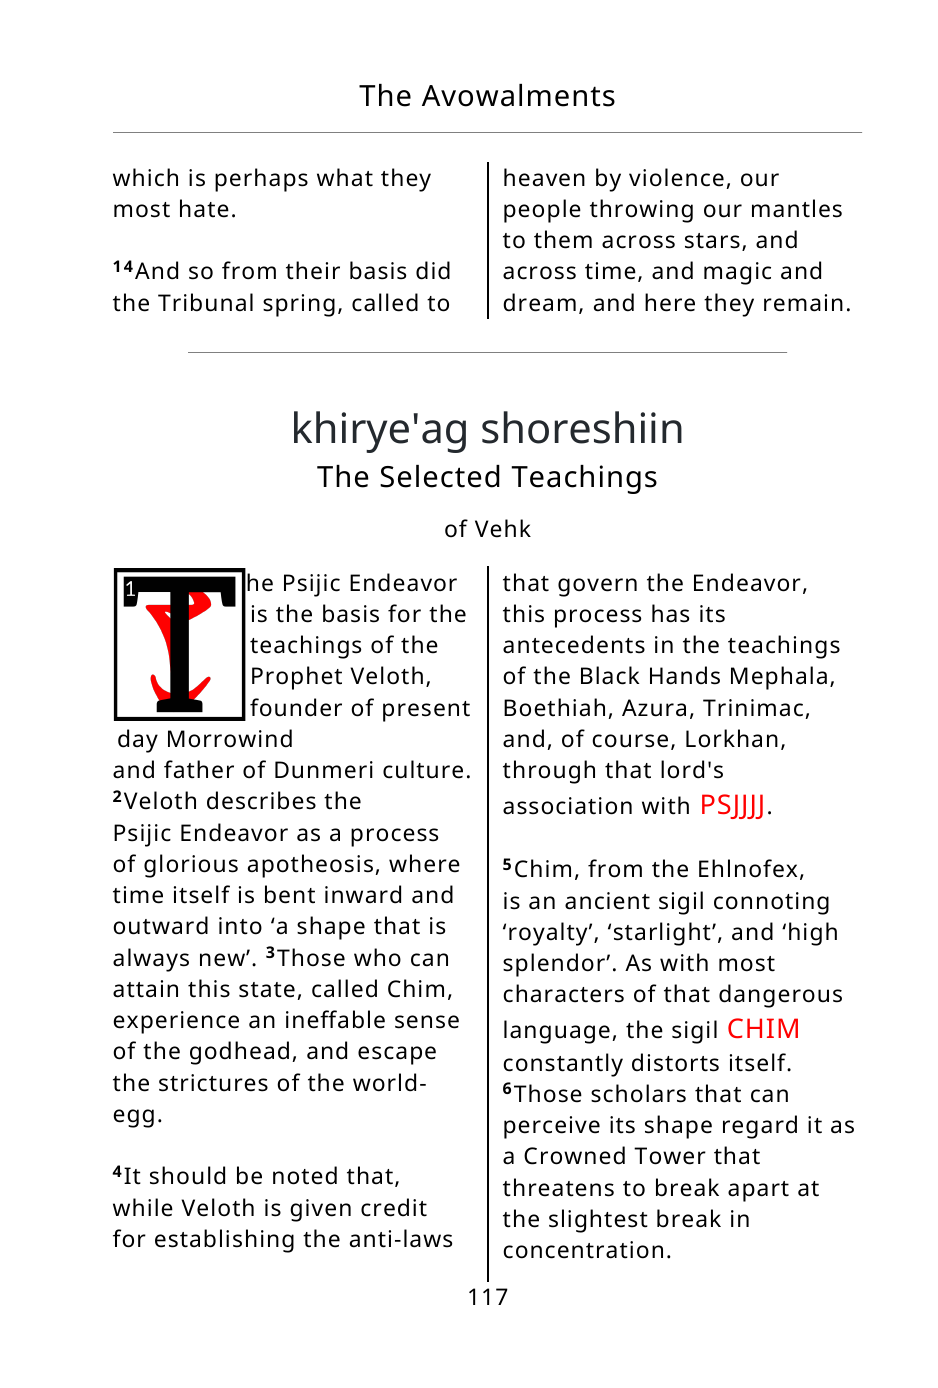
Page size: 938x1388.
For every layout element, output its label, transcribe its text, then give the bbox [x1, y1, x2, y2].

text of Vehk [112, 513, 862, 544]
text The Avowalments [112, 75, 862, 115]
text which is perhaps what they most hate. [112, 162, 472, 224]
subtitle khirye'ag shoreshiin [112, 399, 862, 456]
text that govern the Endeavor, this process has its antecedents in the teachings of the Black Hands Mephala, Boethiah, Azura, Trinimac, and, of course, Lorkhan, through that lord's association with PSJJJJ. [502, 567, 862, 822]
text heaven by violence, our people throwing our mantles to them across stars, and across time, and magic and dream, and here they remain. [502, 162, 862, 318]
text and father of Dunmeri culture. 2Veloth describes the Psijic Endeavor as a process of glorious apotheosis, where time itself is bent inward and outward into ‘a shape that is always new’. 3Those who can attain this state, called Chim, experience an ineffable sense of the godhead, and escape the strictures of the world-egg. [112, 754, 472, 1129]
text 5Chim, from the Ehlnofex, is an ancient sigil connoting ‘royalty’, ‘starlight’, and ‘high splendor’. As with most characters of that dangerous language, the sigil CHIM constantly distorts itself. 6Those scholars that can perceive its shape regard it as a Crowned Tower that threatens to break apart at the slightest break in concentration. [502, 853, 862, 1265]
text 14And so from their basis did the Tribunal spring, called to [112, 255, 472, 318]
text 4It should be noted that, while Veloth is given credit for establishing the anti-laws [112, 1160, 472, 1254]
picture [113, 568, 246, 721]
text he Psijic Endeavor [112, 567, 472, 598]
text Prophet Veloth, [246, 660, 472, 692]
text The Selected Teachings [112, 456, 862, 496]
text teachings of the [246, 629, 472, 660]
text is the basis for the [246, 598, 472, 629]
text founder of present [112, 692, 472, 723]
text day Morrowind [112, 723, 472, 754]
